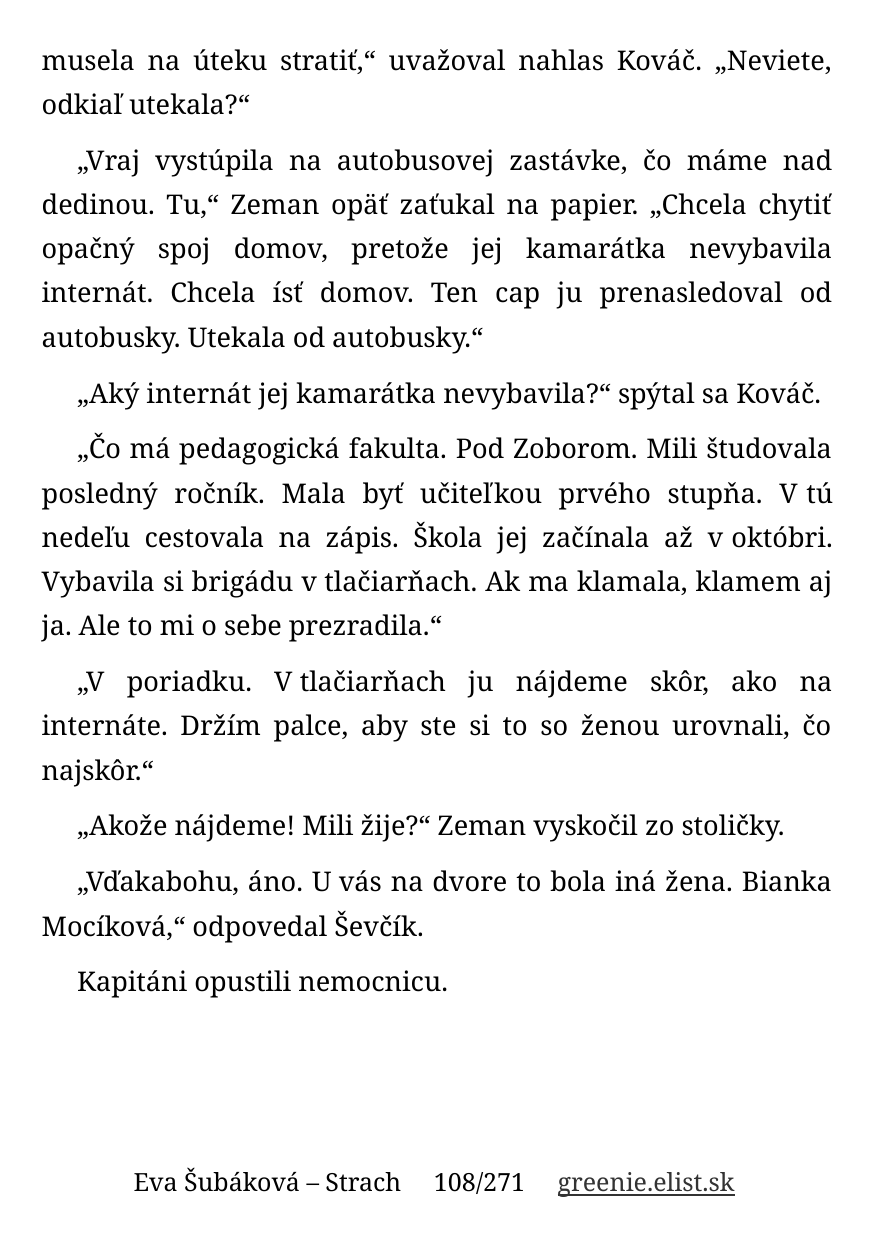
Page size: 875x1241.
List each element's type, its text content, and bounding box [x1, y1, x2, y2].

text musela na úteku stratiť,“ uvažoval nahlas Kováč. „Neviete, odkiaľ utekala?“ [41, 41, 833, 122]
text „Čo má pedagogická fakulta. Pod Zoborom. Mili študovala posledný ročník. Mala byť učiteľkou prvého stupňa. V tú nedeľu cestovala na zápis. Škola jej začínala až v októbri. Vybavila si brigádu v tlačiarňach. Ak ma klamala, klamem aj ja. Ale to mi o sebe prezradila.“ [41, 430, 833, 643]
text „V poriadku. V tlačiarňach ju nájdeme skôr, ako na internáte. Držím palce, aby ste si to so ženou urovnali, čo najskôr.“ [41, 663, 833, 788]
text „Vďakabohu, áno. U vás na dvore to bola iná žena. Bianka Mocíková,“ odpovedal Ševčík. [41, 863, 833, 944]
text „Aký internát jej kamarátka nevybavila?“ spýtal sa Kováč. [41, 374, 833, 411]
text „Akože nájdeme! Mili žije?“ Zeman vyskočil zo stoličky. [41, 807, 833, 844]
text „Vraj vystúpila na autobusovej zastávke, čo máme nad dedinou. Tu,“ Zeman opäť zaťukal na papier. „Chcela chytiť opačný spoj domov, pretože jej kamarátka nevybavila internát. Chcela ísť domov. Ten cap ju prenasledoval od autobusky. Utekala od autobusky.“ [41, 141, 833, 355]
text Kapitáni opustili nemocnicu. [41, 963, 833, 1000]
